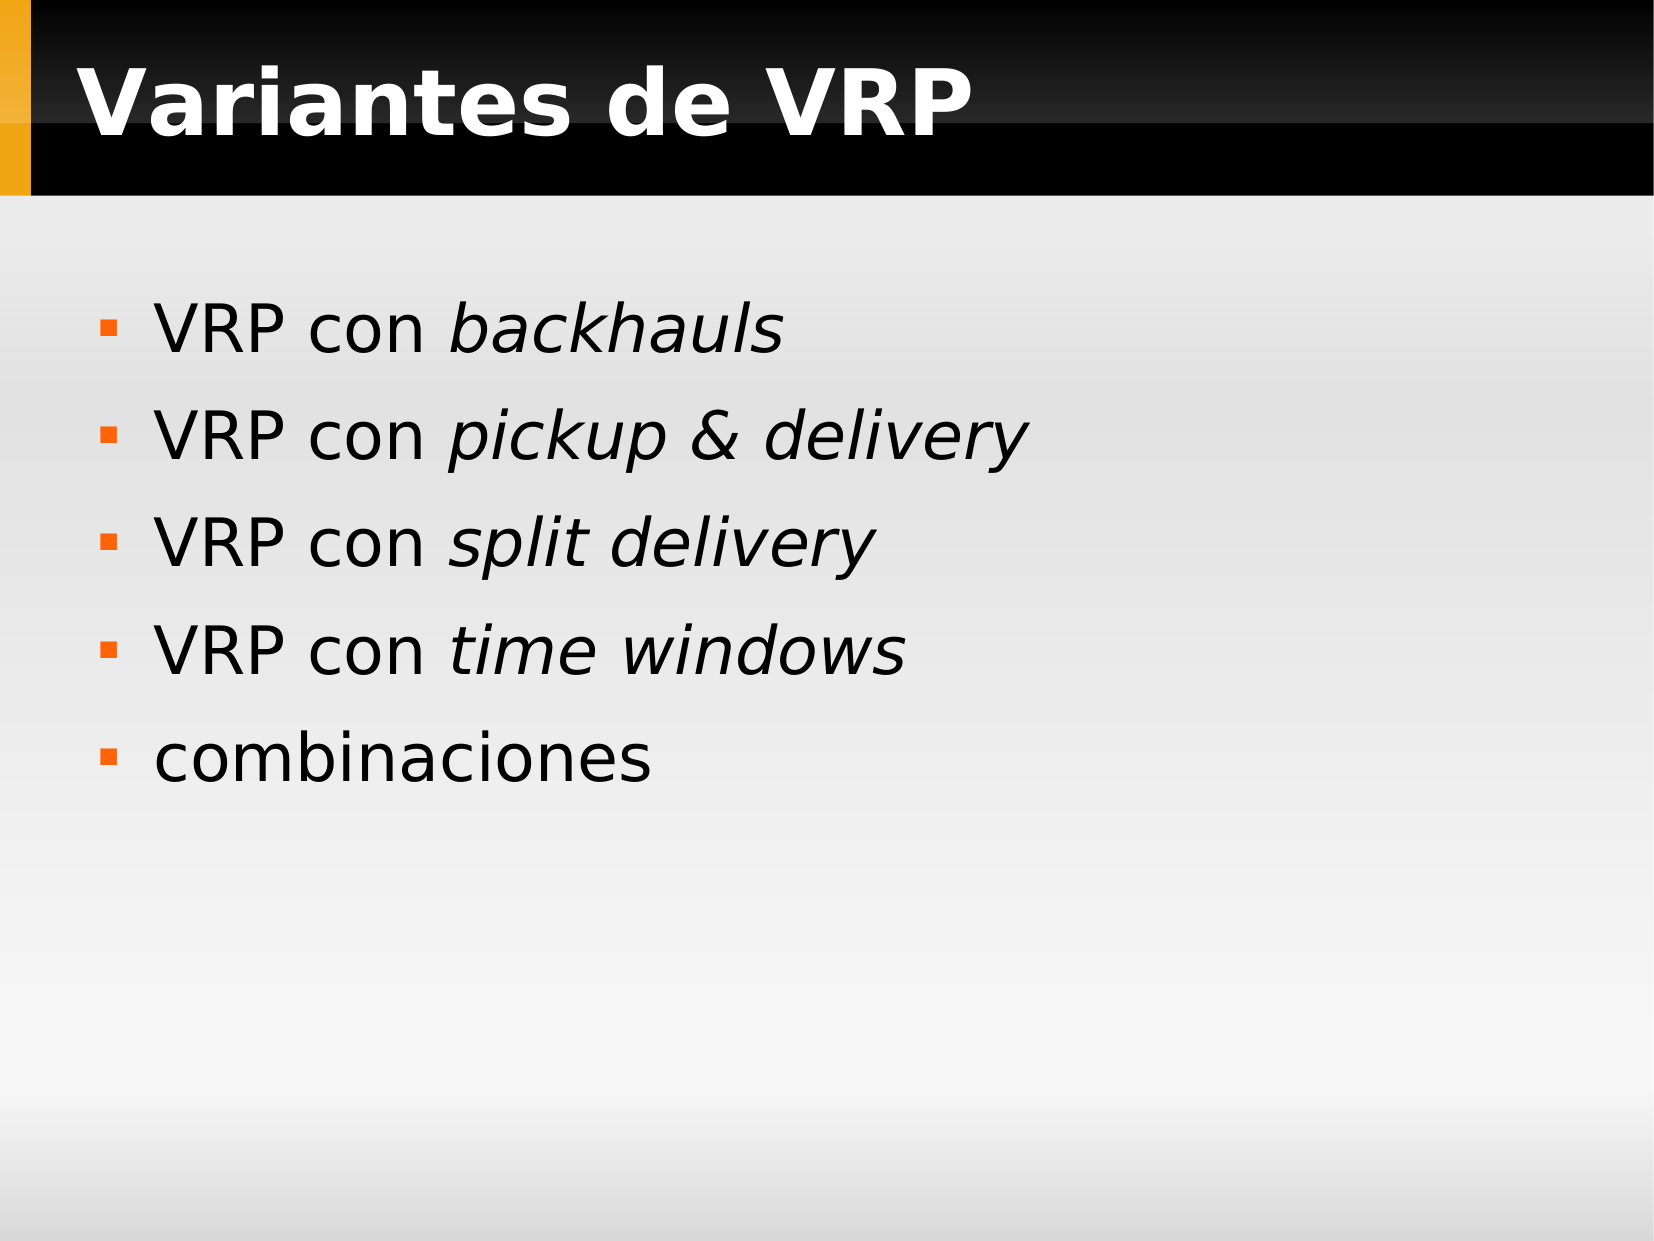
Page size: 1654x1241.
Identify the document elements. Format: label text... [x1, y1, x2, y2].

picture [0, 0, 1654, 1241]
title Variantes de VRP [76, 7, 1565, 200]
list VRP con backhauls VRP con pickup & delivery VRP con split delivery VRP con time windows combinaciones [82, 290, 1571, 1094]
